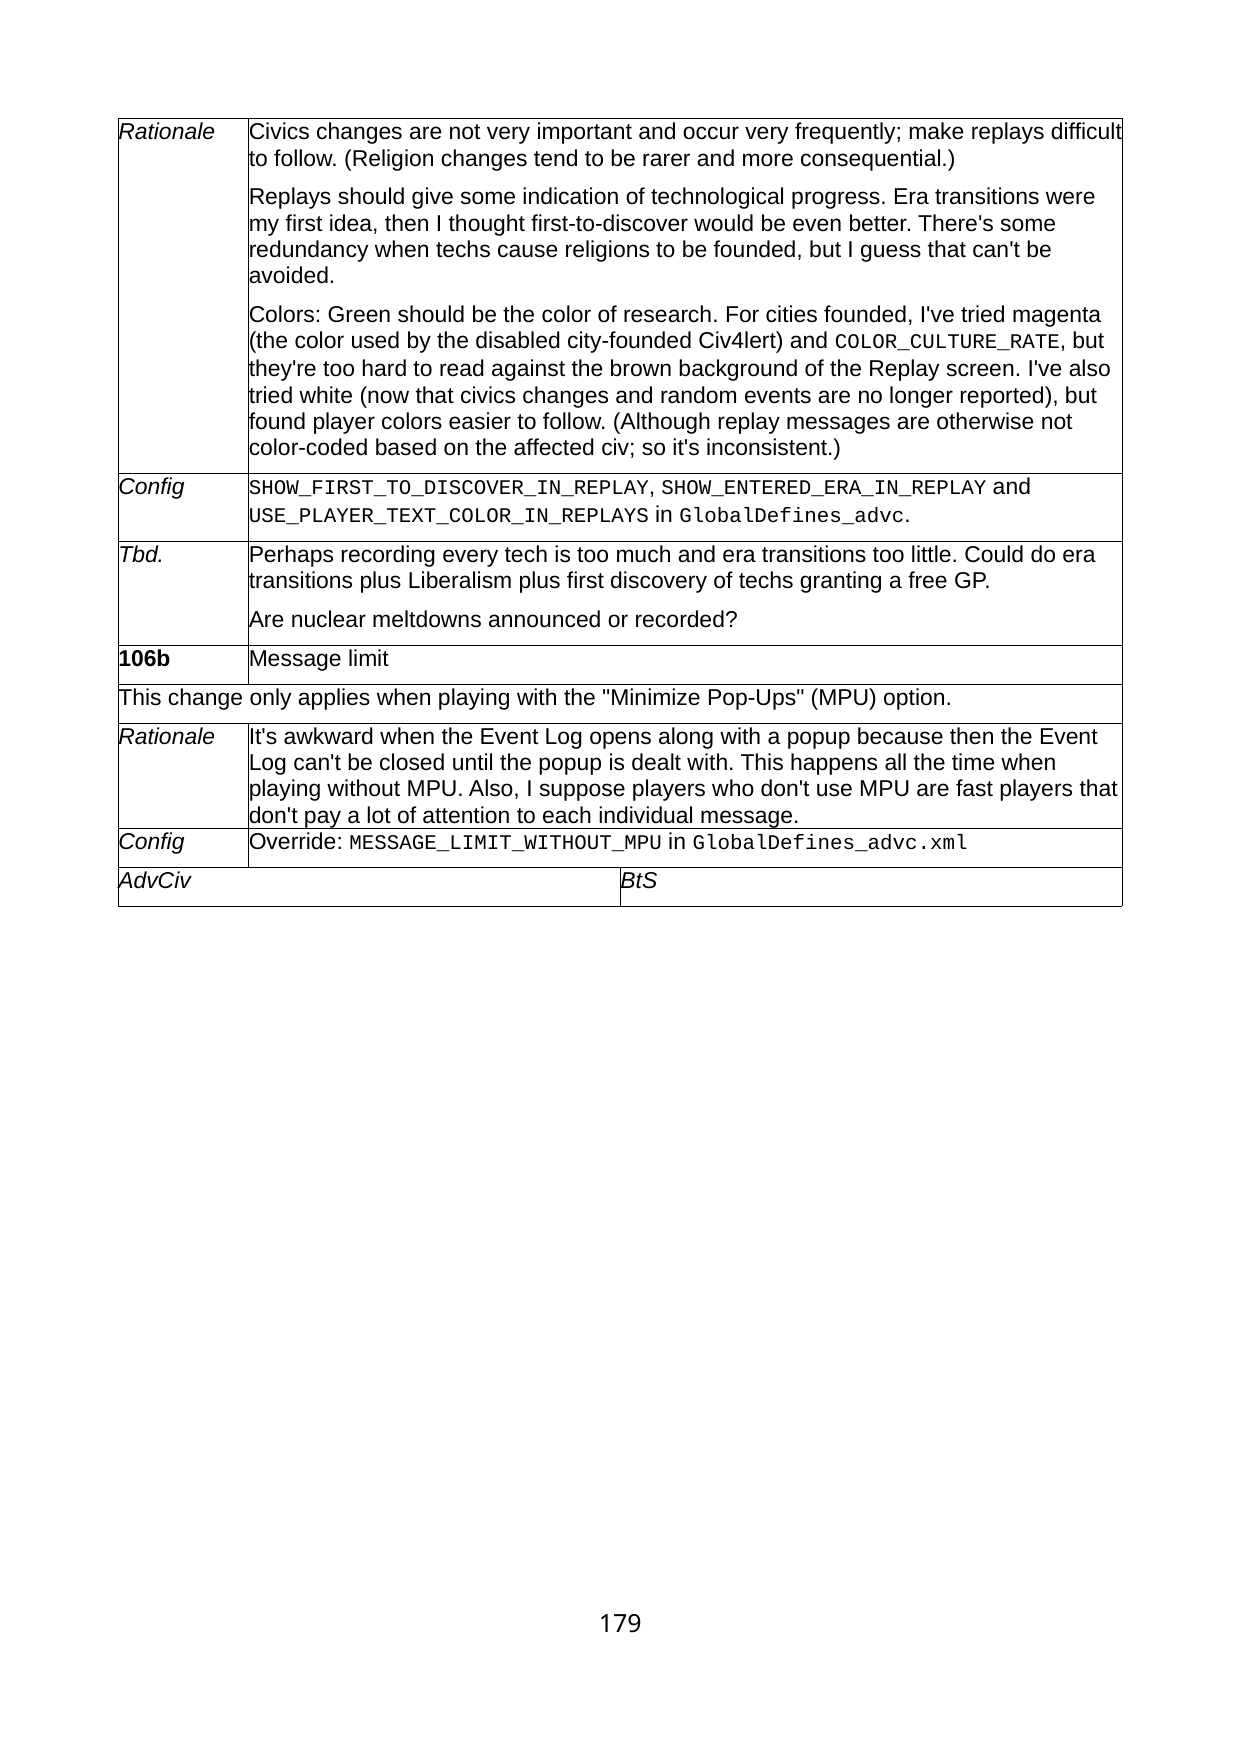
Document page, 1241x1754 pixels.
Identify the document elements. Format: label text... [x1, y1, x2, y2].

table_cell AdvCiv [119, 868, 620, 906]
table_cell Override: MESSAGE_LIMIT_WITHOUT_MPU in GlobalDefines_advc.xml [249, 829, 1122, 867]
table_cell Config [119, 474, 248, 541]
table_cell Rationale [119, 724, 248, 828]
table_cell SHOW_FIRST_TO_DISCOVER_IN_REPLAY, SHOW_ENTERED_ERA_IN_REPLAY and USE_PLAYER_TEXT_COLOR_IN_REPLAYS in GlobalDefines_advc. [249, 474, 1122, 541]
table_cell This change only applies when playing with the "Minimize Pop-Ups" (MPU) option. [119, 685, 1122, 723]
table_cell Rationale [119, 119, 248, 473]
table_cell Civics changes are not very important and occur very frequently; make replays difficult to follow. (Religion changes tend to be rarer and more consequential.) Replays should give some indication of technological progress. Era transitions were my first idea, then I thought first-to-discover would be even better. There's some redundancy when techs cause religions to be founded, but I guess that can't be avoided. Colors: Green should be the color of research. For cities founded, I've tried magenta (the color used by the disabled city-founded Civ4lert) and COLOR_CULTURE_RATE, but they're too hard to read against the brown background of the Replay screen. I've also tried white (now that civics changes and random events are no longer reported), but found player colors easier to follow. (Although replay messages are otherwise not color-coded based on the affected civ; so it's inconsistent.) [249, 119, 1122, 473]
table_cell Config [119, 829, 248, 867]
table_cell Message limit [249, 646, 1122, 684]
table_cell 106b [119, 646, 248, 684]
table_cell It's awkward when the Event Log opens along with a popup because then the Event Log can't be closed until the popup is dealt with. This happens all the time when playing without MPU. Also, I suppose players who don't use MPU are fast players that don't pay a lot of attention to each individual message. [249, 724, 1122, 828]
table_cell Perhaps recording every tech is too much and era transitions too little. Could do era transitions plus Liberalism plus first discovery of techs granting a free GP. Are nuclear meltdowns announced or recorded? [249, 542, 1122, 645]
table_cell BtS [621, 868, 1122, 906]
table_cell Tbd. [119, 542, 248, 645]
